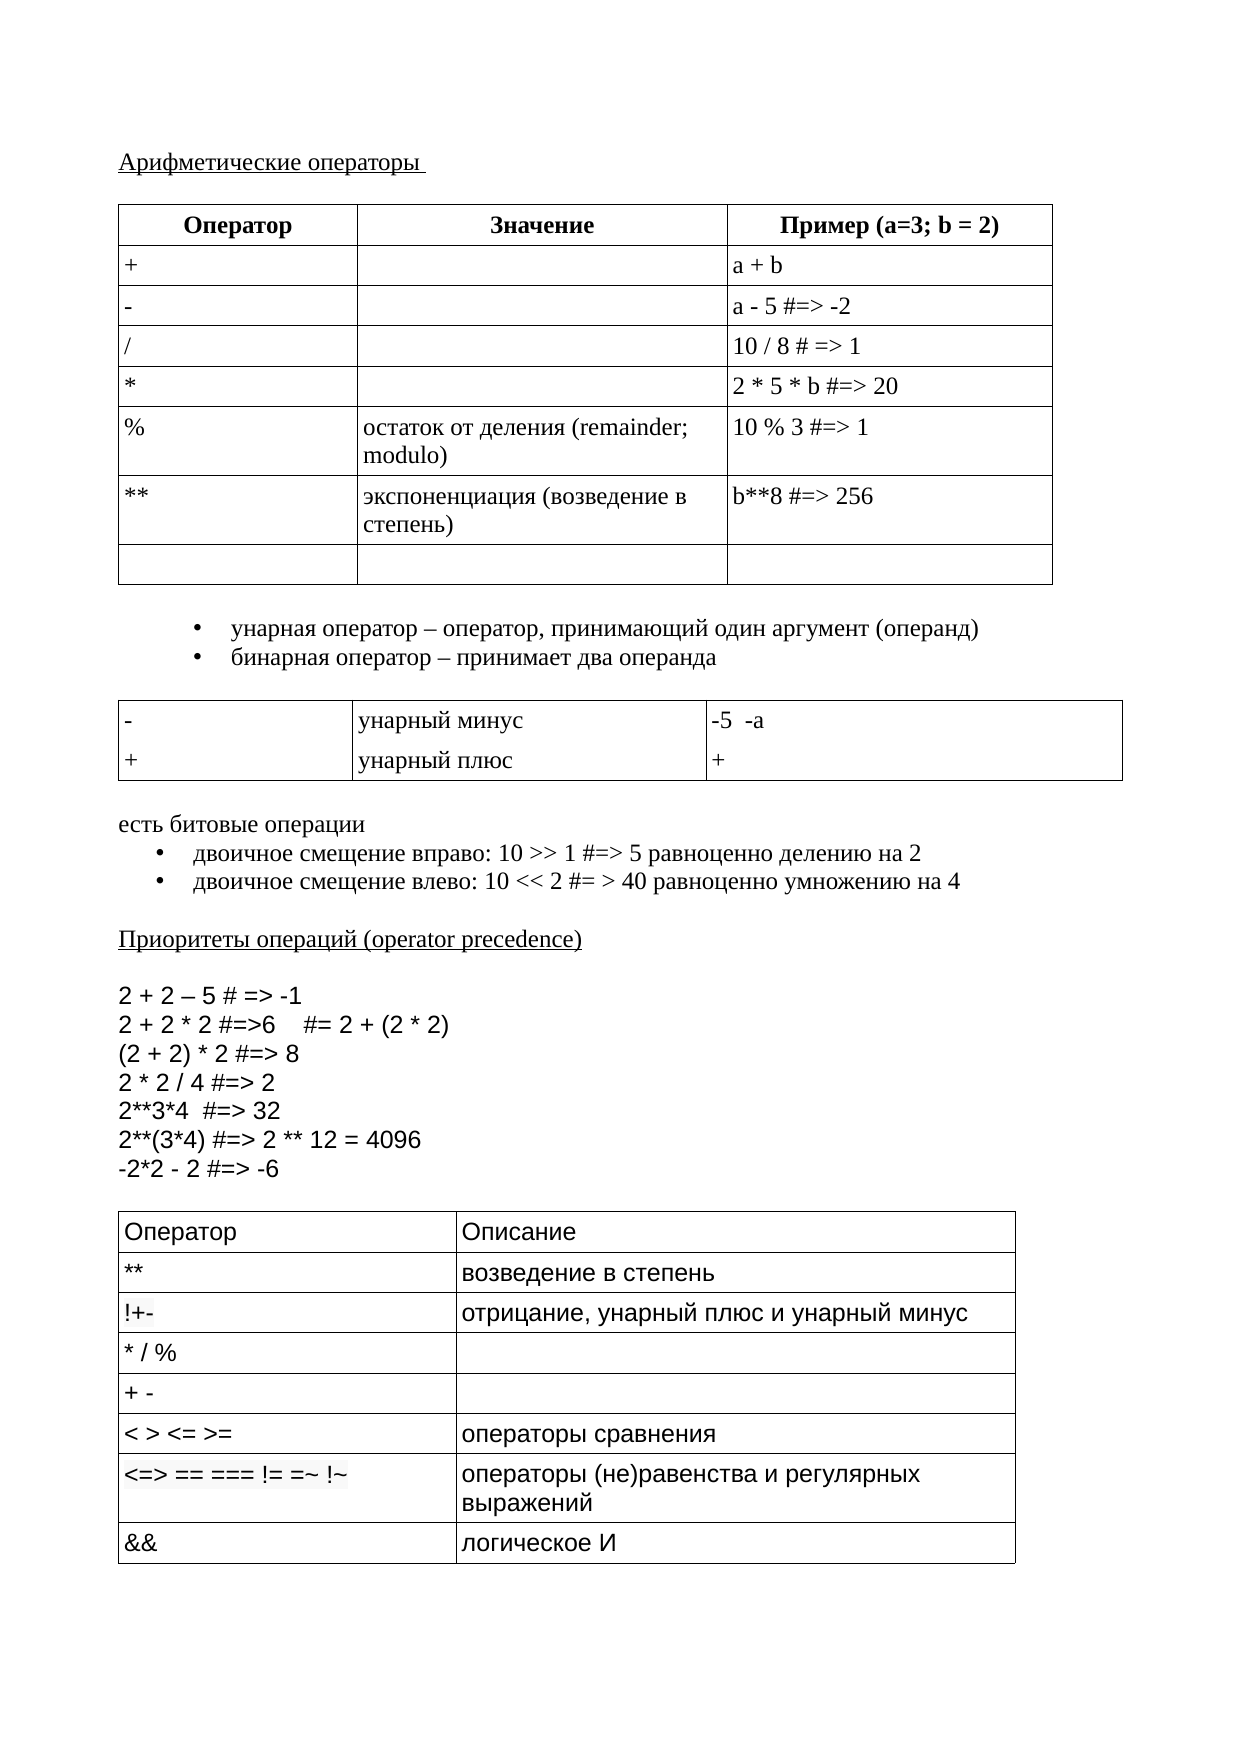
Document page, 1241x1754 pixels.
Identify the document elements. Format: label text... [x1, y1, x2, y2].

table_cell [457, 1333, 1015, 1373]
table_cell 2 * 5 * b #=> 20 [728, 367, 1052, 406]
text 2 * 2 / 4 #=> 2 [118, 1068, 1122, 1096]
table_cell остаток от деления (remainder; modulo) [358, 407, 727, 475]
table_cell [358, 246, 727, 285]
table_cell <=> == === != =~ !~ [119, 1454, 456, 1522]
table_cell унарный плюс [353, 740, 706, 780]
text (2 + 2) * 2 #=> 8 [118, 1039, 1122, 1068]
table_cell [728, 545, 1052, 584]
text 2 + 2 * 2 #=>6 #= 2 + (2 * 2) [118, 1010, 1122, 1039]
text есть битовые операции [118, 809, 1122, 838]
table_cell [358, 326, 727, 366]
table_cell a - 5 #=> -2 [728, 286, 1052, 325]
table_cell !+- [119, 1293, 456, 1332]
table_cell [358, 286, 727, 325]
table_cell возведение в степень [457, 1253, 1015, 1292]
table_header Описание [457, 1212, 1015, 1252]
table_cell + [119, 740, 352, 780]
table_cell < > <= >= [119, 1414, 456, 1453]
text 2**3*4 #=> 32 [118, 1096, 1122, 1125]
table_cell 10 / 8 # => 1 [728, 326, 1052, 366]
table_cell логическое И [457, 1523, 1015, 1563]
table_cell % [119, 407, 357, 475]
text Приоритеты операций (operator precedence) [118, 924, 1122, 953]
table_header -5 -a [707, 701, 1122, 740]
table_cell экспоненциация (возведение в степень) [358, 476, 727, 544]
list унарная оператор – оператор, принимающий один аргумент (операнд) [193, 613, 1122, 642]
table_cell [119, 545, 357, 584]
table_cell [358, 545, 727, 584]
table_header унарный минус [353, 701, 706, 740]
table_cell ** [119, 476, 357, 544]
text 2**(3*4) #=> 2 ** 12 = 4096 [118, 1125, 1122, 1154]
table_cell операторы сравнения [457, 1414, 1015, 1453]
table_cell - [119, 286, 357, 325]
text Арифметические операторы [118, 147, 1122, 176]
table_cell a + b [728, 246, 1052, 285]
table_cell [457, 1374, 1015, 1413]
table_header Оператор [119, 1212, 456, 1252]
table_cell отрицание, унарный плюс и унарный минус [457, 1293, 1015, 1332]
table_cell 10 % 3 #=> 1 [728, 407, 1052, 475]
table_cell + [707, 740, 1122, 780]
table_cell + - [119, 1374, 456, 1413]
table_header Пример (a=3; b = 2) [728, 205, 1052, 245]
table_cell / [119, 326, 357, 366]
text 2 + 2 – 5 # => -1 [118, 981, 1122, 1010]
table_cell операторы (не)равенства и регулярных выражений [457, 1454, 1015, 1522]
table_header Значение [358, 205, 727, 245]
table_cell && [119, 1523, 456, 1563]
table_cell ** [119, 1253, 456, 1292]
table_header - [119, 701, 352, 740]
table_header Оператор [119, 205, 357, 245]
list бинарная оператор – принимает два операнда [193, 642, 1122, 671]
table_cell * / % [119, 1333, 456, 1373]
table_cell * [119, 367, 357, 406]
list двоичное смещение влево: 10 << 2 #= > 40 равноценно умножению на 4 [156, 866, 1122, 895]
list двоичное смещение вправо: 10 >> 1 #=> 5 равноценно делению на 2 [156, 838, 1122, 866]
table_cell + [119, 246, 357, 285]
table_cell b**8 #=> 256 [728, 476, 1052, 544]
table_cell [358, 367, 727, 406]
text -2*2 - 2 #=> -6 [118, 1154, 1122, 1183]
